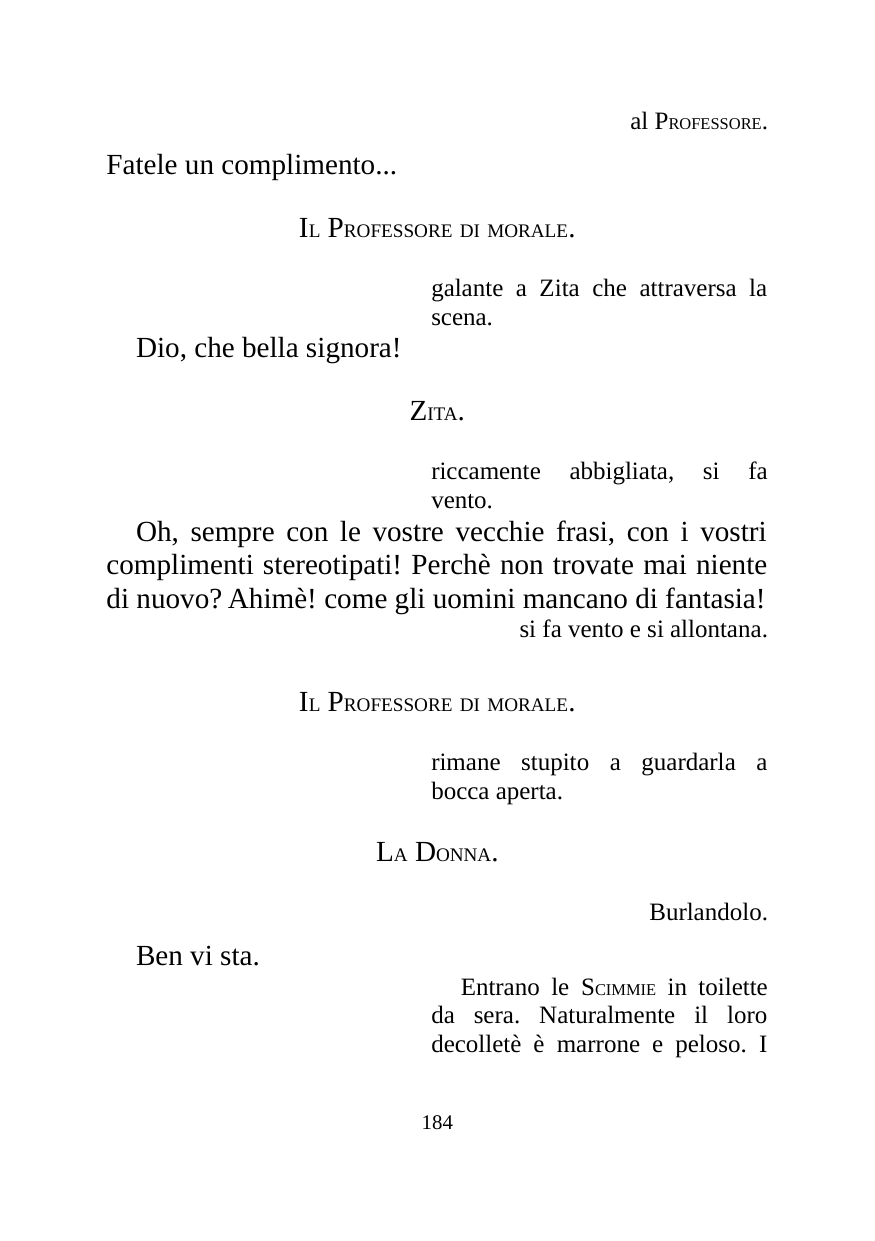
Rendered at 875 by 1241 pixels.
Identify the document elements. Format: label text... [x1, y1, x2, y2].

text Entrano le Scimmie in toilette da sera. Naturalmente il loro decolletè è marrone e peloso. I [431, 972, 768, 1058]
text riccamente abbigliata, si fa vento. [431, 456, 768, 514]
text Il Professore di morale. [106, 684, 768, 718]
text al Professore. [431, 106, 768, 135]
text La Donna. [106, 834, 768, 868]
text Dio, che bella signora! [106, 330, 768, 364]
text si fa vento e si allontana. [431, 614, 768, 643]
text Burlandolo. [431, 897, 768, 926]
text Oh, sempre con le vostre vecchie frasi, con i vostri complimenti stereotipati! Perchè non trovate mai niente di nuovo? Ahimè! come gli uomini mancano di fantasia! [106, 514, 768, 614]
text rimane stupito a guardarla a bocca aperta. [431, 747, 768, 805]
text Ben vi sta. [106, 938, 768, 972]
text galante a Zita che attraversa la scena. [431, 273, 768, 330]
text Il Professore di morale. [106, 210, 768, 243]
text Fatele un complimento... [106, 147, 768, 180]
text Zita. [106, 393, 768, 427]
